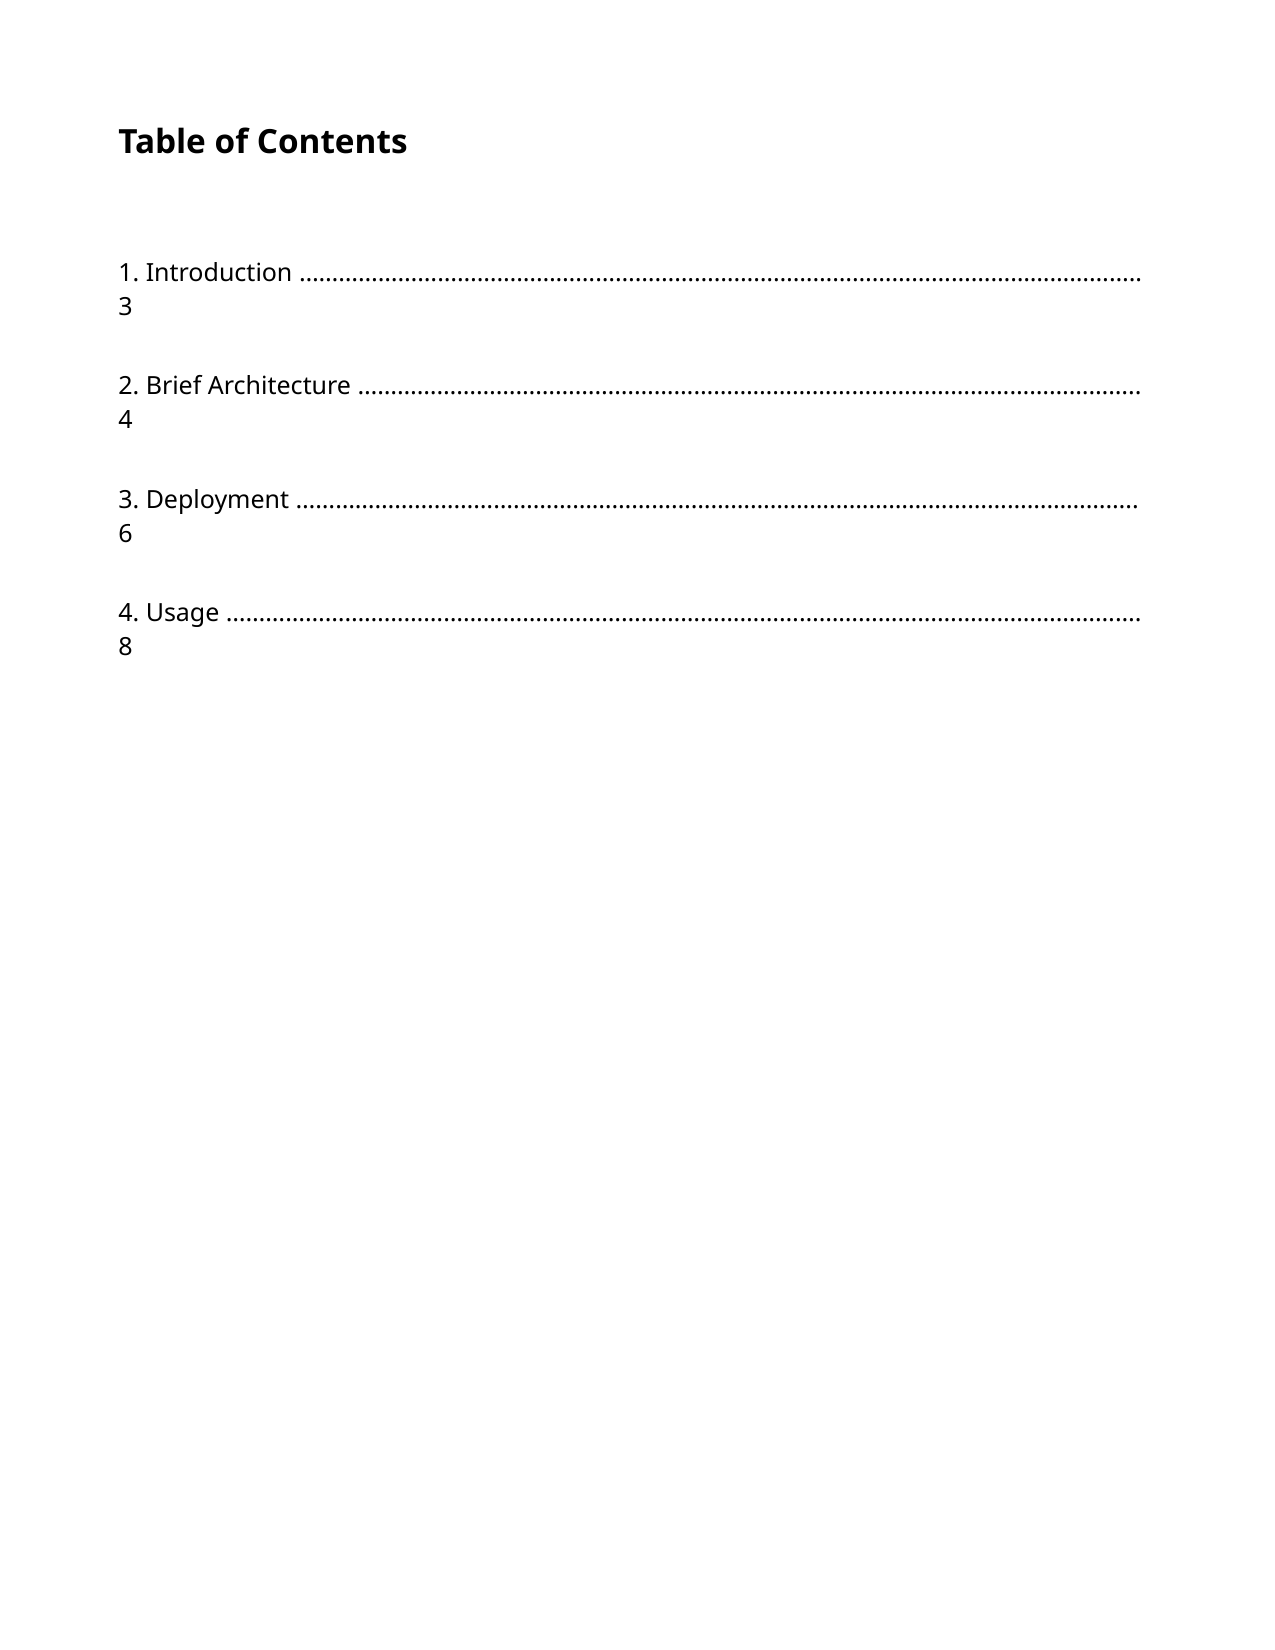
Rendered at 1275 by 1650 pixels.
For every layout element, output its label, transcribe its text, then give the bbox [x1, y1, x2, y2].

text 4. Usage …………………………………………………………………………………………………………………………. 8 [118, 595, 1157, 663]
text 3. Deployment ……………………………………………………………………………………………………………….. 6 [118, 481, 1157, 549]
text 1. Introduction ……………………………………………………………………………………………………………….. 3 [118, 254, 1157, 322]
text Table of Contents [118, 118, 1157, 163]
text 2. Brief Architecture ……………………………………………………………………………………………………….. 4 [118, 368, 1157, 436]
